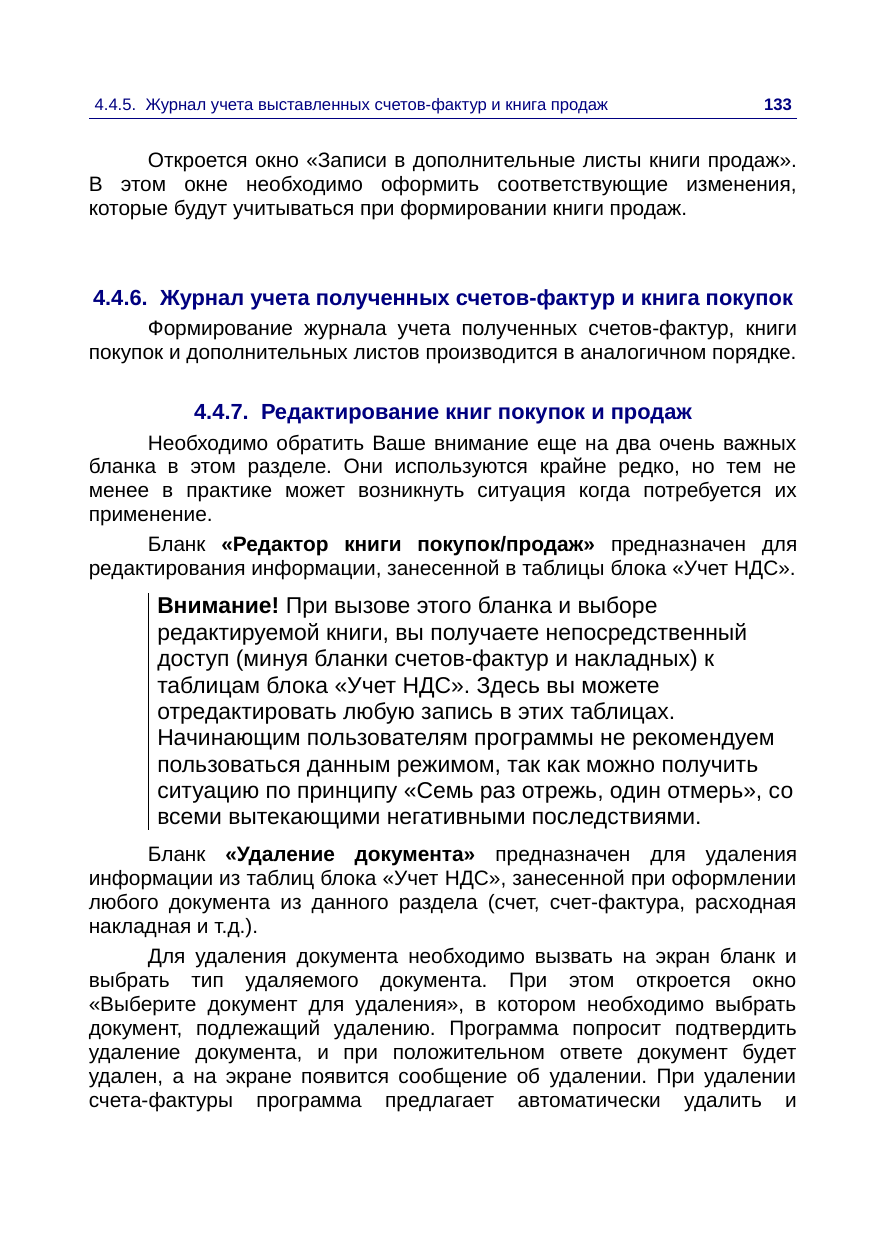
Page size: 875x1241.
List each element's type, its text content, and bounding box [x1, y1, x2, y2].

text Необходимо обратить Ваше внимание еще на два очень важных бланка в этом разделе. Они используются крайне редко, но тем не менее в практике может возникнуть ситуация когда потребуется их применение. [88, 430, 797, 526]
subtitle Журнал учета полученных счетов-фактур и книга покупок [88, 285, 797, 310]
subtitle Редактирование книг покупок и продаж [88, 399, 797, 424]
text Бланк «Редактор книги покупок/продаж» предназначен для редактирования информации, занесенной в таблицы блока «Учет НДС». [88, 532, 797, 580]
text Бланк «Удаление документа» предназначен для удаления информации из таблиц блока «Учет НДС», занесенной при оформлении любого документа из данного раздела (счет, счет-фактура, расходная накладная и т.д.). [88, 842, 797, 938]
text Внимание! При вызове этого бланка и выборе редактируемой книги, вы получаете непосредственный доступ (минуя бланки счетов-фактур и накладных) к таблицам блока «Учет НДС». Здесь вы можете отредактировать любую запись в этих таблицах. Начинающим пользователям программы не рекомендуем пользоваться данным режимом, так как можно получить ситуацию по принципу «Семь раз отрежь, один отмерь», со всеми вытекающими негативными последствиями. [148, 592, 797, 830]
text Откроется окно «Записи в дополнительные листы книги продаж». В этом окне необходимо оформить соответствующие изменения, которые будут учитываться при формировании книги продаж. [88, 147, 797, 219]
text Формирование журнала учета полученных счетов-фактур, книги покупок и дополнительных листов производится в аналогичном порядке. [88, 316, 797, 364]
text Для удаления документа необходимо вызвать на экран бланк и выбрать тип удаляемого документа. При этом откроется окно «Выберите документ для удаления», в котором необходимо выбрать документ, подлежащий удалению. Программа попросит подтвердить удаление документа, и при положительном ответе документ будет удален, а на экране появится сообщение об удалении. При удалении счета-фактуры программа предлагает автоматически удалить и [88, 944, 797, 1112]
